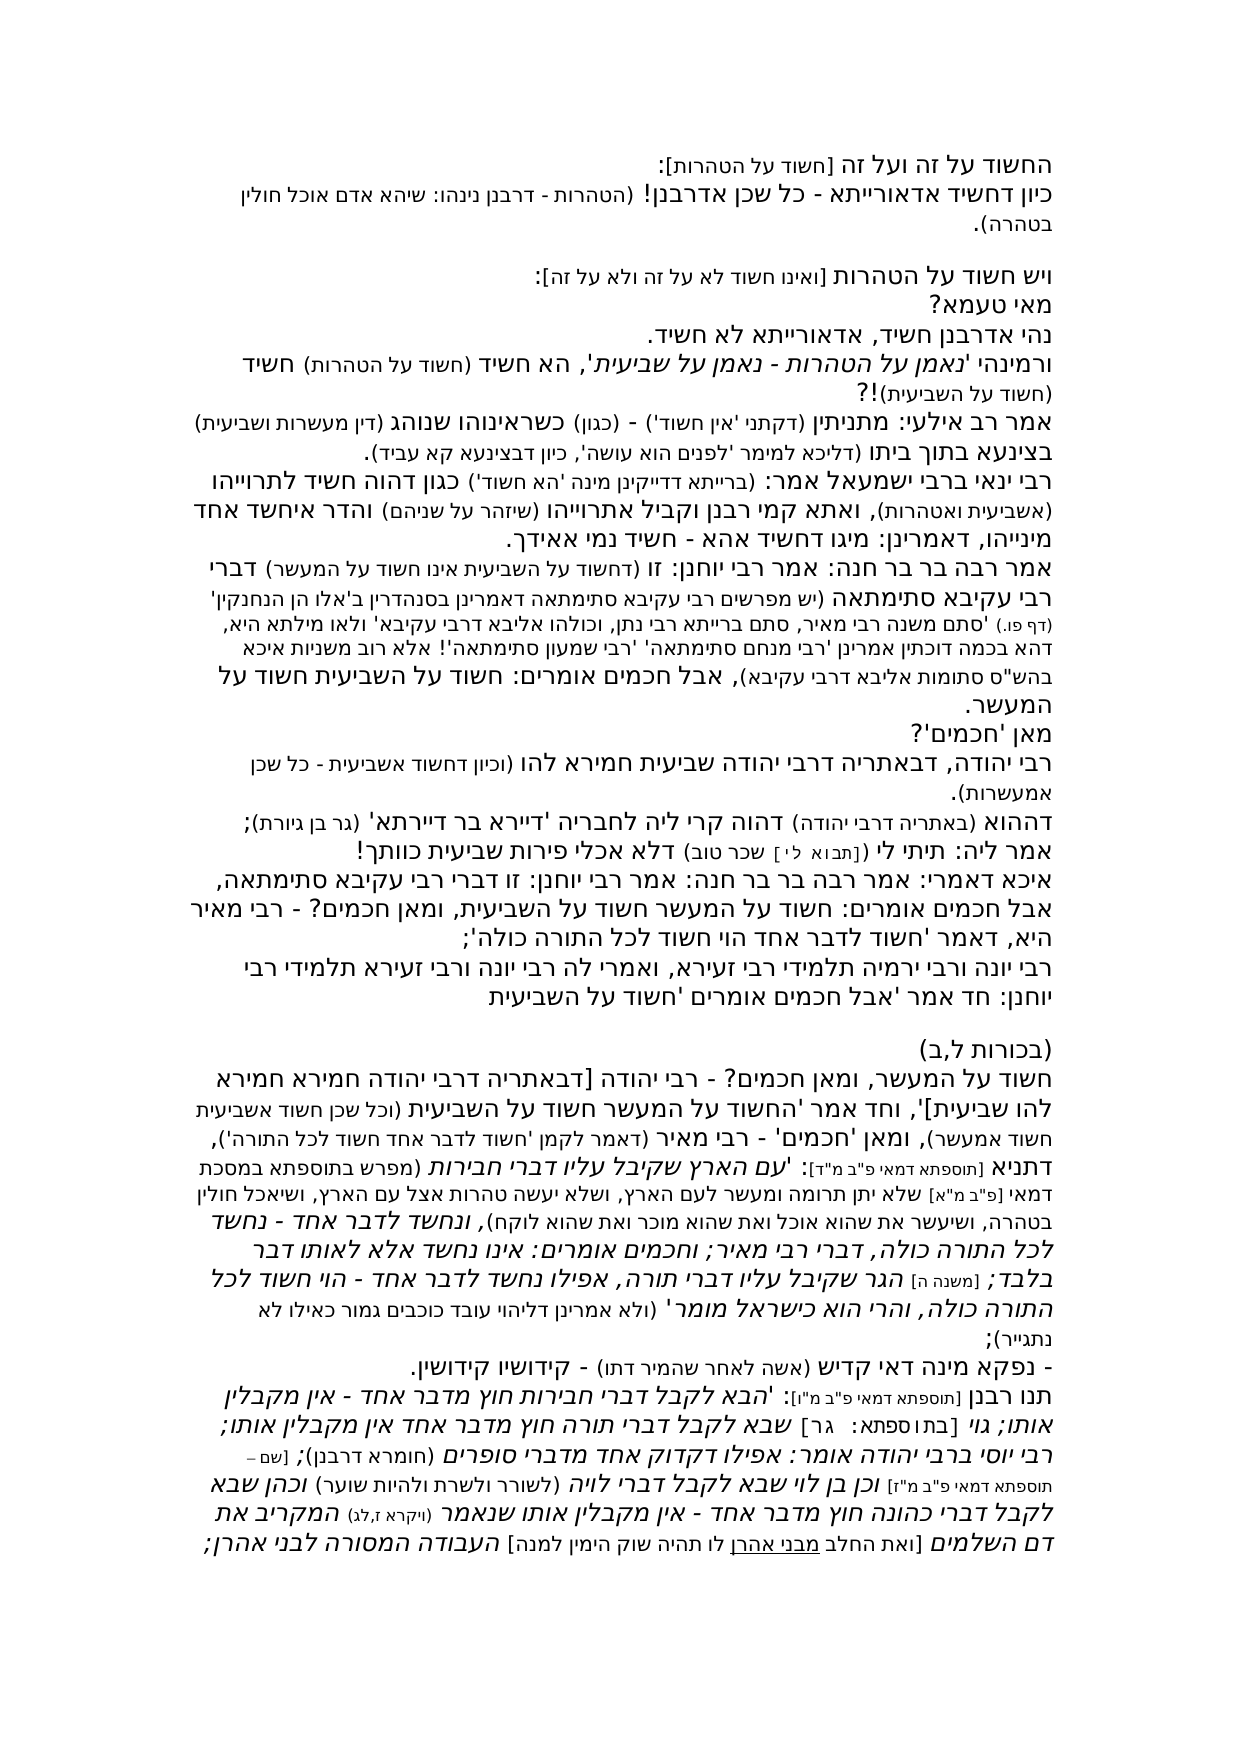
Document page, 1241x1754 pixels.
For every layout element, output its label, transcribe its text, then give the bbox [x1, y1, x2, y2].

text איכא דאמרי: אמר רבה בר בר חנה: אמר רבי יוחנן: זו דברי רבי עקיבא סתימתאה, אבל חכמים אומרים: חשוד על המעשר חשוד על השביעית, ומאן חכמים? - רבי מאיר היא, דאמר 'חשוד לדבר אחד הוי חשוד לכל התורה כולה'; [187, 865, 1053, 953]
text אמר רב אילעי: מתניתין (דקתני 'אין חשוד') - (כגון) כשראינוהו שנוהג (דין מעשרות ושביעית) בצינעא בתוך ביתו (דליכא למימר 'לפנים הוא עושה', כיון דבצינעא קא עביד). [187, 407, 1053, 466]
text (בכורות ל,ב) [187, 1035, 1053, 1064]
text - נפקא מינה דאי קדיש (אשה לאחר שהמיר דתו) - קידושיו קידושין. [187, 1352, 1053, 1381]
text רבי יונה ורבי ירמיה תלמידי רבי זעירא, ואמרי לה רבי יונה ורבי זעירא תלמידי רבי יוחנן: חד אמר 'אבל חכמים אומרים 'חשוד על השביעית [187, 953, 1053, 1011]
text דההוא (באתריה דרבי יהודה) דהוה קרי ליה לחבריה 'דיירא בר דיירתא' (גר בן גיורת); אמר ליה: תיתי לי ([תבוא לי] שכר טוב) דלא אכלי פירות שביעית כוותך! [187, 807, 1053, 865]
text מאן 'חכמים'? [187, 719, 1053, 748]
text חשוד על המעשר, ומאן חכמים? - רבי יהודה [דבאתריה דרבי יהודה חמירא חמירא להו שביעית]', וחד אמר 'החשוד על המעשר חשוד על השביעית (וכל שכן חשוד אשביעית חשוד אמעשר), ומאן 'חכמים' - רבי מאיר (דאמר לקמן 'חשוד לדבר אחד חשוד לכל התורה'), דתניא [תוספתא דמאי פ"ב מ"ד]: 'עם הארץ שקיבל עליו דברי חבירות (מפרש בתוספתא במסכת דמאי [פ"ב מ"א] שלא יתן תרומה ומעשר לעם הארץ, ושלא יעשה טהרות אצל עם הארץ, ושיאכל חולין בטהרה, ושיעשר את שהוא אוכל ואת שהוא מוכר ואת שהוא לוקח), ונחשד לדבר אחד - נחשד לכל התורה כולה, דברי רבי מאיר; וחכמים אומרים: אינו נחשד אלא לאותו דבר בלבד; [משנה ה] הגר שקיבל עליו דברי תורה, אפילו נחשד לדבר אחד - הוי חשוד לכל התורה כולה, והרי הוא כישראל מומר' (ולא אמרינן דליהוי עובד כוכבים גמור כאילו לא נתגייר); [187, 1064, 1053, 1352]
text רבי יהודה, דבאתריה דרבי יהודה שביעית חמירא להו (וכיון דחשוד אשביעית - כל שכן אמעשרות). [187, 748, 1053, 807]
text כיון דחשיד אדאורייתא - כל שכן אדרבנן! (הטהרות - דרבנן נינהו: שיהא אדם אוכל חולין בטהרה). [187, 179, 1053, 237]
text אמר רבה בר בר חנה: אמר רבי יוחנן: זו (דחשוד על השביעית אינו חשוד על המעשר) דברי רבי עקיבא סתימתאה (יש מפרשים רבי עקיבא סתימתאה דאמרינן בסנהדרין ב'אלו הן הנחנקין' (דף פו.) 'סתם משנה רבי מאיר, סתם ברייתא רבי נתן, וכולהו אליבא דרבי עקיבא' ולאו מילתא היא, דהא בכמה דוכתין אמרינן 'רבי מנחם סתימתאה' 'רבי שמעון סתימתאה'! אלא רוב משניות איכא בהש"ס סתומות אליבא דרבי עקיבא), אבל חכמים אומרים: חשוד על השביעית חשוד על המעשר. [187, 553, 1053, 719]
text ורמינהי 'נאמן על הטהרות - נאמן על שביעית', הא חשיד (חשוד על הטהרות) חשיד (חשוד על השביעית)!? [187, 349, 1053, 407]
text רבי ינאי ברבי ישמעאל אמר: (ברייתא דדייקינן מינה 'הא חשוד') כגון דהוה חשיד לתרוייהו (אשביעית ואטהרות), ואתא קמי רבנן וקביל אתרוייהו (שיזהר על שניהם) והדר איחשד אחד מינייהו, דאמרינן: מיגו דחשיד אהא - חשיד נמי אאידך. [187, 466, 1053, 553]
text החשוד על זה ועל זה [חשוד על הטהרות]: [187, 150, 1053, 179]
text ויש חשוד על הטהרות [ואינו חשוד לא על זה ולא על זה]: [187, 262, 1053, 291]
text נהי אדרבנן חשיד, אדאורייתא לא חשיד. [187, 320, 1053, 349]
text תנו רבנן [תוספתא דמאי פ"ב מ"ו]: 'הבא לקבל דברי חבירות חוץ מדבר אחד - אין מקבלין אותו; גוי [בתוספתא: גר] שבא לקבל דברי תורה חוץ מדבר אחד אין מקבלין אותו; רבי יוסי ברבי יהודה אומר: אפילו דקדוק אחד מדברי סופרים (חומרא דרבנן); [שם – תוספתא דמאי פ"ב מ"ז] וכן בן לוי שבא לקבל דברי לויה (לשורר ולשרת ולהיות שוער) וכהן שבא לקבל דברי כהונה חוץ מדבר אחד - אין מקבלין אותו שנאמר (ויקרא ז,לג) המקריב את דם השלמים [ואת החלב מבני אהרן לו תהיה שוק הימין למנה] העבודה המסורה לבני אהרן; [187, 1381, 1053, 1557]
text מאי טעמא? [187, 291, 1053, 320]
